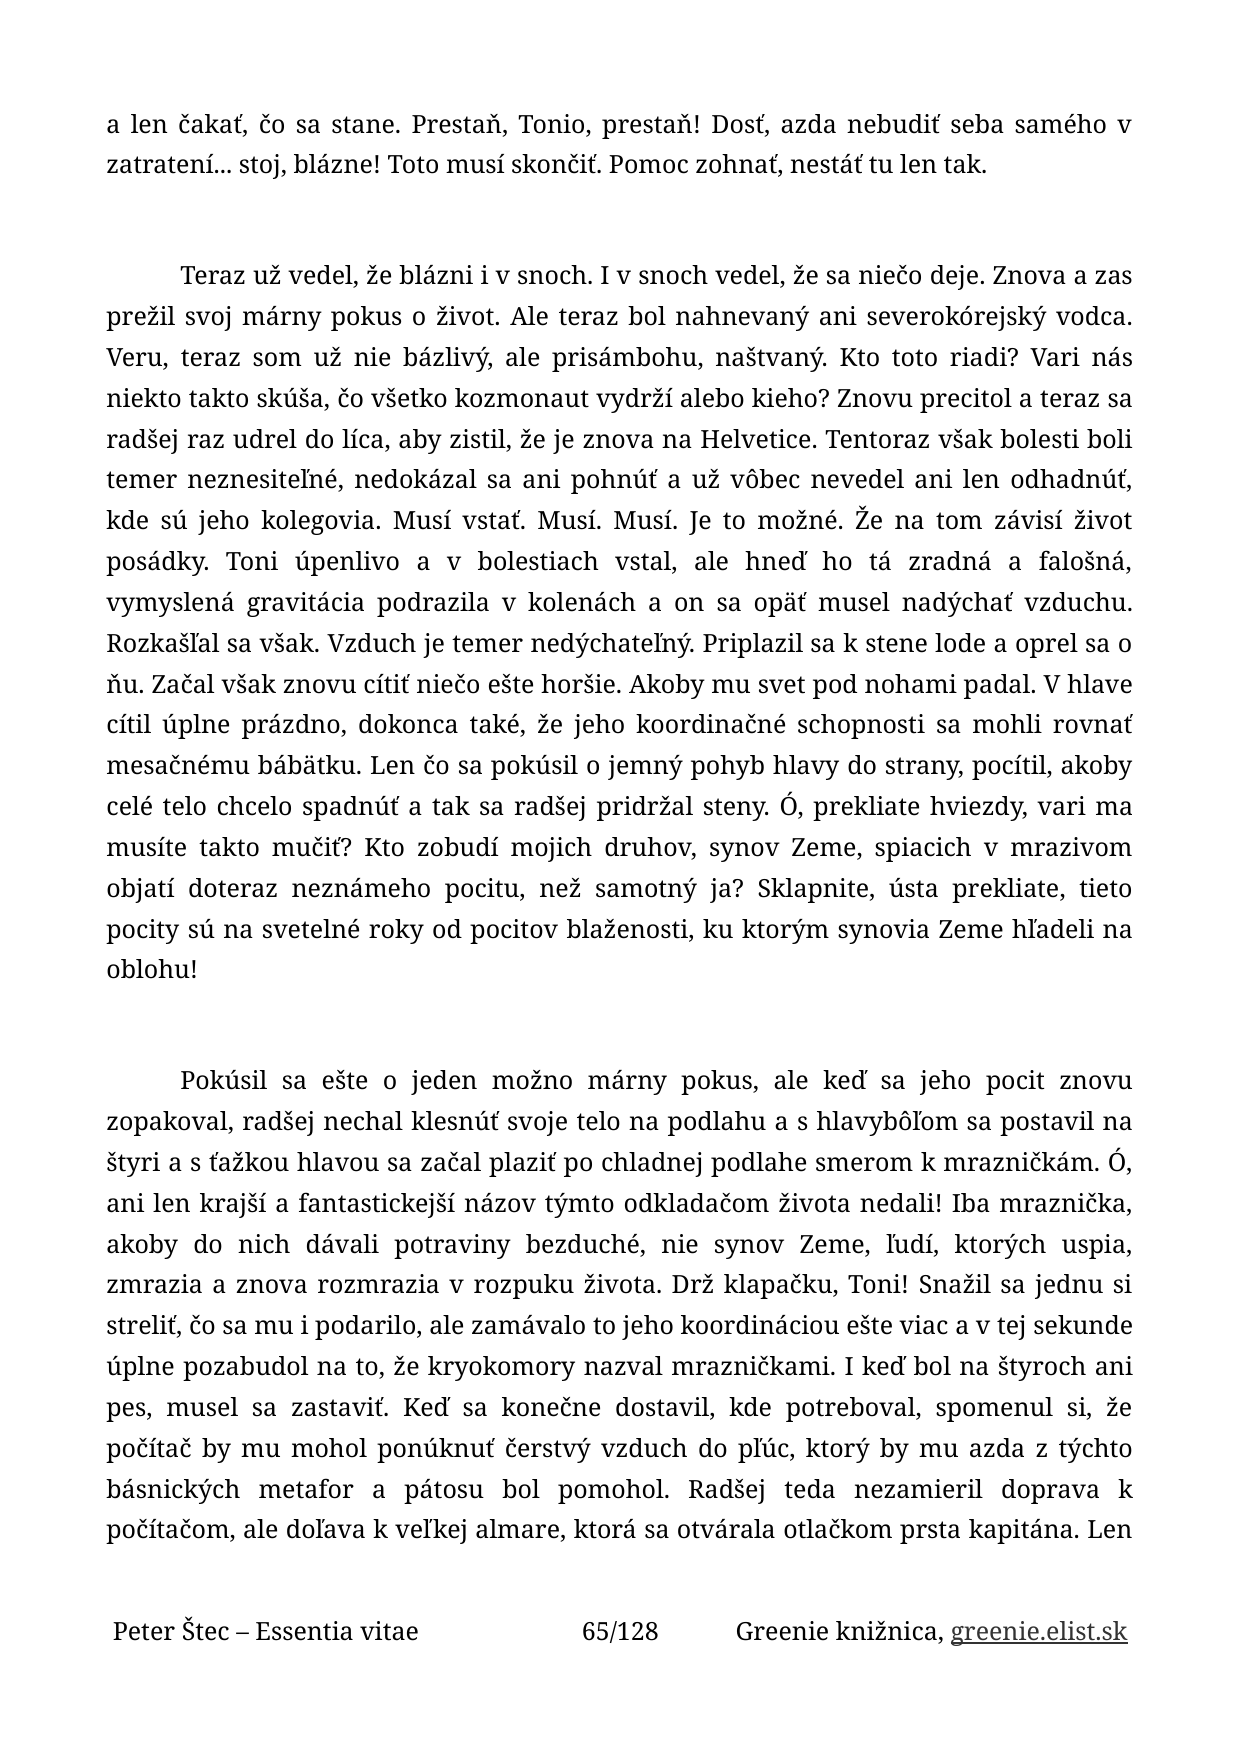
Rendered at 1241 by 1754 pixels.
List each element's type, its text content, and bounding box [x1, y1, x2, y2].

text Pokúsil sa ešte o jeden možno márny pokus, ale keď sa jeho pocit znovu zopakoval, radšej nechal klesnúť svoje telo na podlahu a s hlavybôľom sa postavil na štyri a s ťažkou hlavou sa začal plaziť po chladnej podlahe smerom k mrazničkám. Ó, ani len krajší a fantastickejší názov týmto odkladačom života nedali! Iba mraznička, akoby do nich dávali potraviny bezduché, nie synov Zeme, ľudí, ktorých uspia, zmrazia a znova rozmrazia v rozpuku života. Drž klapačku, Toni! Snažil sa jednu si streliť, čo sa mu i podarilo, ale zamávalo to jeho koordináciou ešte viac a v tej sekunde úplne pozabudol na to, že kryokomory nazval mrazničkami. I keď bol na štyroch ani pes, musel sa zastaviť. Keď sa konečne dostavil, kde potreboval, spomenul si, že počítač by mu mohol ponúknuť čerstvý vzduch do pľúc, ktorý by mu azda z týchto básnických metafor a pátosu bol pomohol. Radšej teda nezamieril doprava k počítačom, ale doľava k veľkej almare, ktorá sa otvárala otlačkom prsta kapitána. Len [106, 1063, 1134, 1546]
text Teraz už vedel, že blázni i v snoch. I v snoch vedel, že sa niečo deje. Znova a zas prežil svoj márny pokus o život. Ale teraz bol nahnevaný ani severokórejský vodca. Veru, teraz som už nie bázlivý, ale prisámbohu, naštvaný. Kto toto riadi? Vari nás niekto takto skúša, čo všetko kozmonaut vydrží alebo kieho? Znovu precitol a teraz sa radšej raz udrel do líca, aby zistil, že je znova na Helvetice. Tentoraz však bolesti boli temer neznesiteľné, nedokázal sa ani pohnúť a už vôbec nevedel ani len odhadnúť, kde sú jeho kolegovia. Musí vstať. Musí. Musí. Je to možné. Že na tom závisí život posádky. Toni úpenlivo a v bolestiach vstal, ale hneď ho tá zradná a falošná, vymyslená gravitácia podrazila v kolenách a on sa opäť musel nadýchať vzduchu. Rozkašľal sa však. Vzduch je temer nedýchateľný. Priplazil sa k stene lode a oprel sa o ňu. Začal však znovu cítiť niečo ešte horšie. Akoby mu svet pod nohami padal. V hlave cítil úplne prázdno, dokonca také, že jeho koordinačné schopnosti sa mohli rovnať mesačnému bábätku. Len čo sa pokúsil o jemný pohyb hlavy do strany, pocítil, akoby celé telo chcelo spadnúť a tak sa radšej pridržal steny. Ó, prekliate hviezdy, vari ma musíte takto mučiť? Kto zobudí mojich druhov, synov Zeme, spiacich v mrazivom objatí doteraz neznámeho pocitu, než samotný ja? Sklapnite, ústa prekliate, tieto pocity sú na svetelné roky od pocitov blaženosti, ku ktorým synovia Zeme hľadeli na oblohu! [106, 258, 1134, 986]
text a len čakať, čo sa stane. Prestaň, Tonio, prestaň! Dosť, azda nebudiť seba samého v zatratení... stoj, blázne! Toto musí skončiť. Pomoc zohnať, nestáť tu len tak. [106, 106, 1134, 181]
